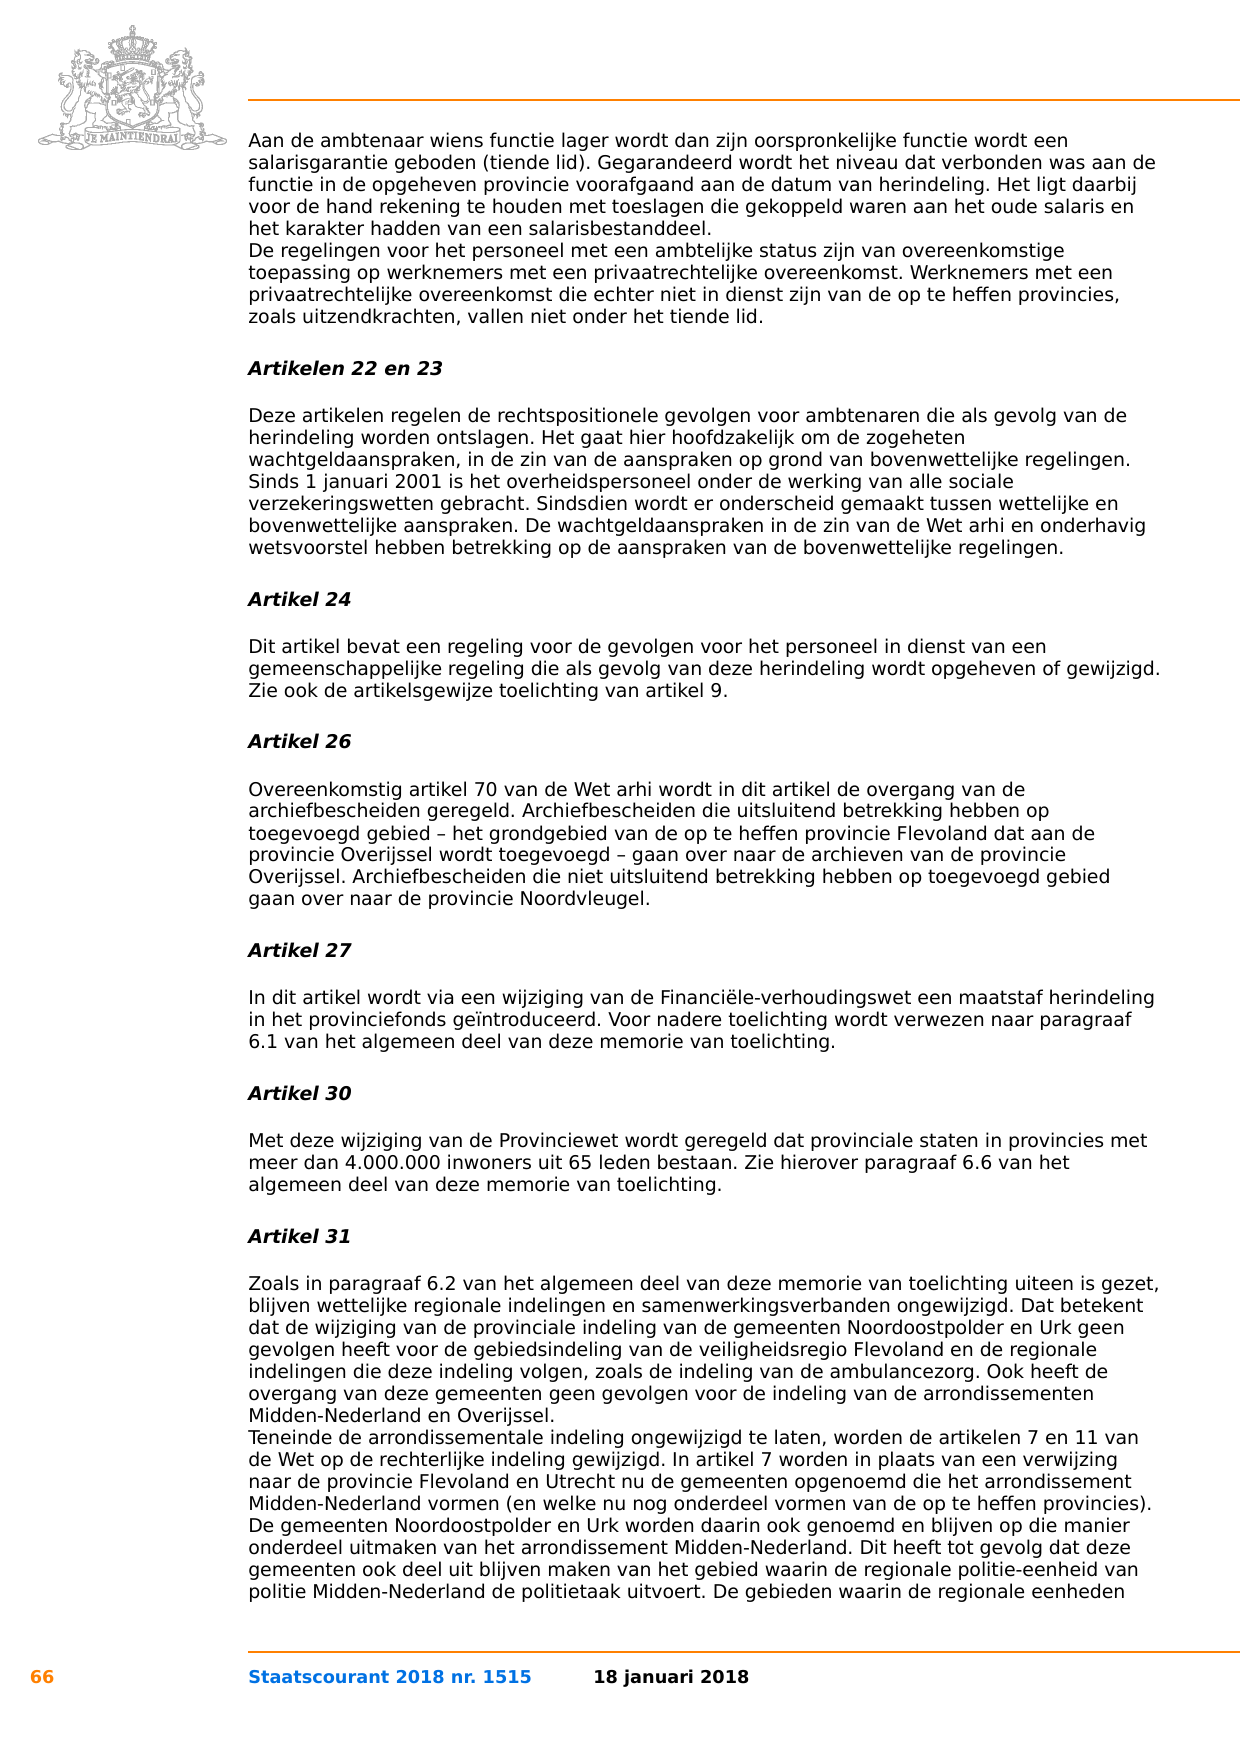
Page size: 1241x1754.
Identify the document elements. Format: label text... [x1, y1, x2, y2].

subtitle Artikel 30 [248, 1083, 1163, 1105]
text Deze artikelen regelen de rechtspositionele gevolgen voor ambtenaren die als gevolg van de herindeling worden ontslagen. Het gaat hier hoofdzakelijk om de zogeheten wachtgeldaanspraken, in de zin van de aanspraken op grond van bovenwettelijke regelingen. Sinds 1 januari 2001 is het overheidspersoneel onder de werking van alle sociale verzekeringswetten gebracht. Sindsdien wordt er onderscheid gemaakt tussen wettelijke en bovenwettelijke aanspraken. De wachtgeldaanspraken in de zin van de Wet arhi en onderhavig wetsvoorstel hebben betrekking op de aanspraken van de bovenwettelijke regelingen. [248, 405, 1163, 558]
subtitle Artikel 31 [248, 1226, 1163, 1248]
text Met deze wijziging van de Provinciewet wordt geregeld dat provinciale staten in provincies met meer dan 4.000.000 inwoners uit 65 leden bestaan. Zie hierover paragraaf 6.6 van het algemeen deel van deze memorie van toelichting. [248, 1130, 1163, 1196]
subtitle Artikel 26 [248, 731, 1163, 753]
text Overeenkomstig artikel 70 van de Wet arhi wordt in dit artikel de overgang van de archiefbescheiden geregeld. Archiefbescheiden die uitsluitend betrekking hebben op toegevoegd gebied – het grondgebied van de op te heffen provincie Flevoland dat aan de provincie Overijssel wordt toegevoegd – gaan over naar de archieven van de provincie Overijssel. Archiefbescheiden die niet uitsluitend betrekking hebben op toegevoegd gebied gaan over naar de provincie Noordvleugel. [248, 778, 1163, 910]
text In dit artikel wordt via een wijziging van de Financiële-verhoudingswet een maatstaf herindeling in het provinciefonds geïntroduceerd. Voor nadere toelichting wordt verwezen naar paragraaf 6.1 van het algemeen deel van deze memorie van toelichting. [248, 987, 1163, 1053]
text Aan de ambtenaar wiens functie lager wordt dan zijn oorspronkelijke functie wordt een salarisgarantie geboden (tiende lid). Gegarandeerd wordt het niveau dat verbonden was aan de functie in de opgeheven provincie voorafgaand aan de datum van herindeling. Het ligt daarbij voor de hand rekening te houden met toeslagen die gekoppeld waren aan het oude salaris en het karakter hadden van een salarisbestanddeel. [248, 130, 1163, 240]
subtitle Artikel 27 [248, 940, 1163, 962]
text Teneinde de arrondissementale indeling ongewijzigd te laten, worden de artikelen 7 en 11 van de Wet op de rechterlijke indeling gewijzigd. In artikel 7 worden in plaats van een verwijzing naar de provincie Flevoland en Utrecht nu de gemeenten opgenoemd die het arrondissement Midden-Nederland vormen (en welke nu nog onderdeel vormen van de op te heffen provincies). De gemeenten Noordoostpolder en Urk worden daarin ook genoemd en blijven op die manier onderdeel uitmaken van het arrondissement Midden-Nederland. Dit heeft tot gevolg dat deze gemeenten ook deel uit blijven maken van het gebied waarin de regionale politie-eenheid van politie Midden-Nederland de politietaak uitvoert. De gebieden waarin de regionale eenheden [248, 1427, 1163, 1603]
text Dit artikel bevat een regeling voor de gevolgen voor het personeel in dienst van een gemeenschappelijke regeling die als gevolg van deze herindeling wordt opgeheven of gewijzigd. Zie ook de artikelsgewijze toelichting van artikel 9. [248, 636, 1163, 701]
text Zoals in paragraaf 6.2 van het algemeen deel van deze memorie van toelichting uiteen is gezet, blijven wettelijke regionale indelingen en samenwerkingsverbanden ongewijzigd. Dat betekent dat de wijziging van de provinciale indeling van de gemeenten Noordoostpolder en Urk geen gevolgen heeft voor de gebiedsindeling van de veiligheidsregio Flevoland en de regionale indelingen die deze indeling volgen, zoals de indeling van de ambulancezorg. Ook heeft de overgang van deze gemeenten geen gevolgen voor de indeling van de arrondissementen Midden-Nederland en Overijssel. [248, 1273, 1163, 1427]
text De regelingen voor het personeel met een ambtelijke status zijn van overeenkomstige toepassing op werknemers met een privaatrechtelijke overeenkomst. Werknemers met een privaatrechtelijke overeenkomst die echter niet in dienst zijn van de op te heffen provincies, zoals uitzendkrachten, vallen niet onder het tiende lid. [248, 240, 1163, 328]
subtitle Artikel 24 [248, 588, 1163, 611]
picture [38, 25, 227, 150]
subtitle Artikelen 22 en 23 [248, 358, 1163, 380]
